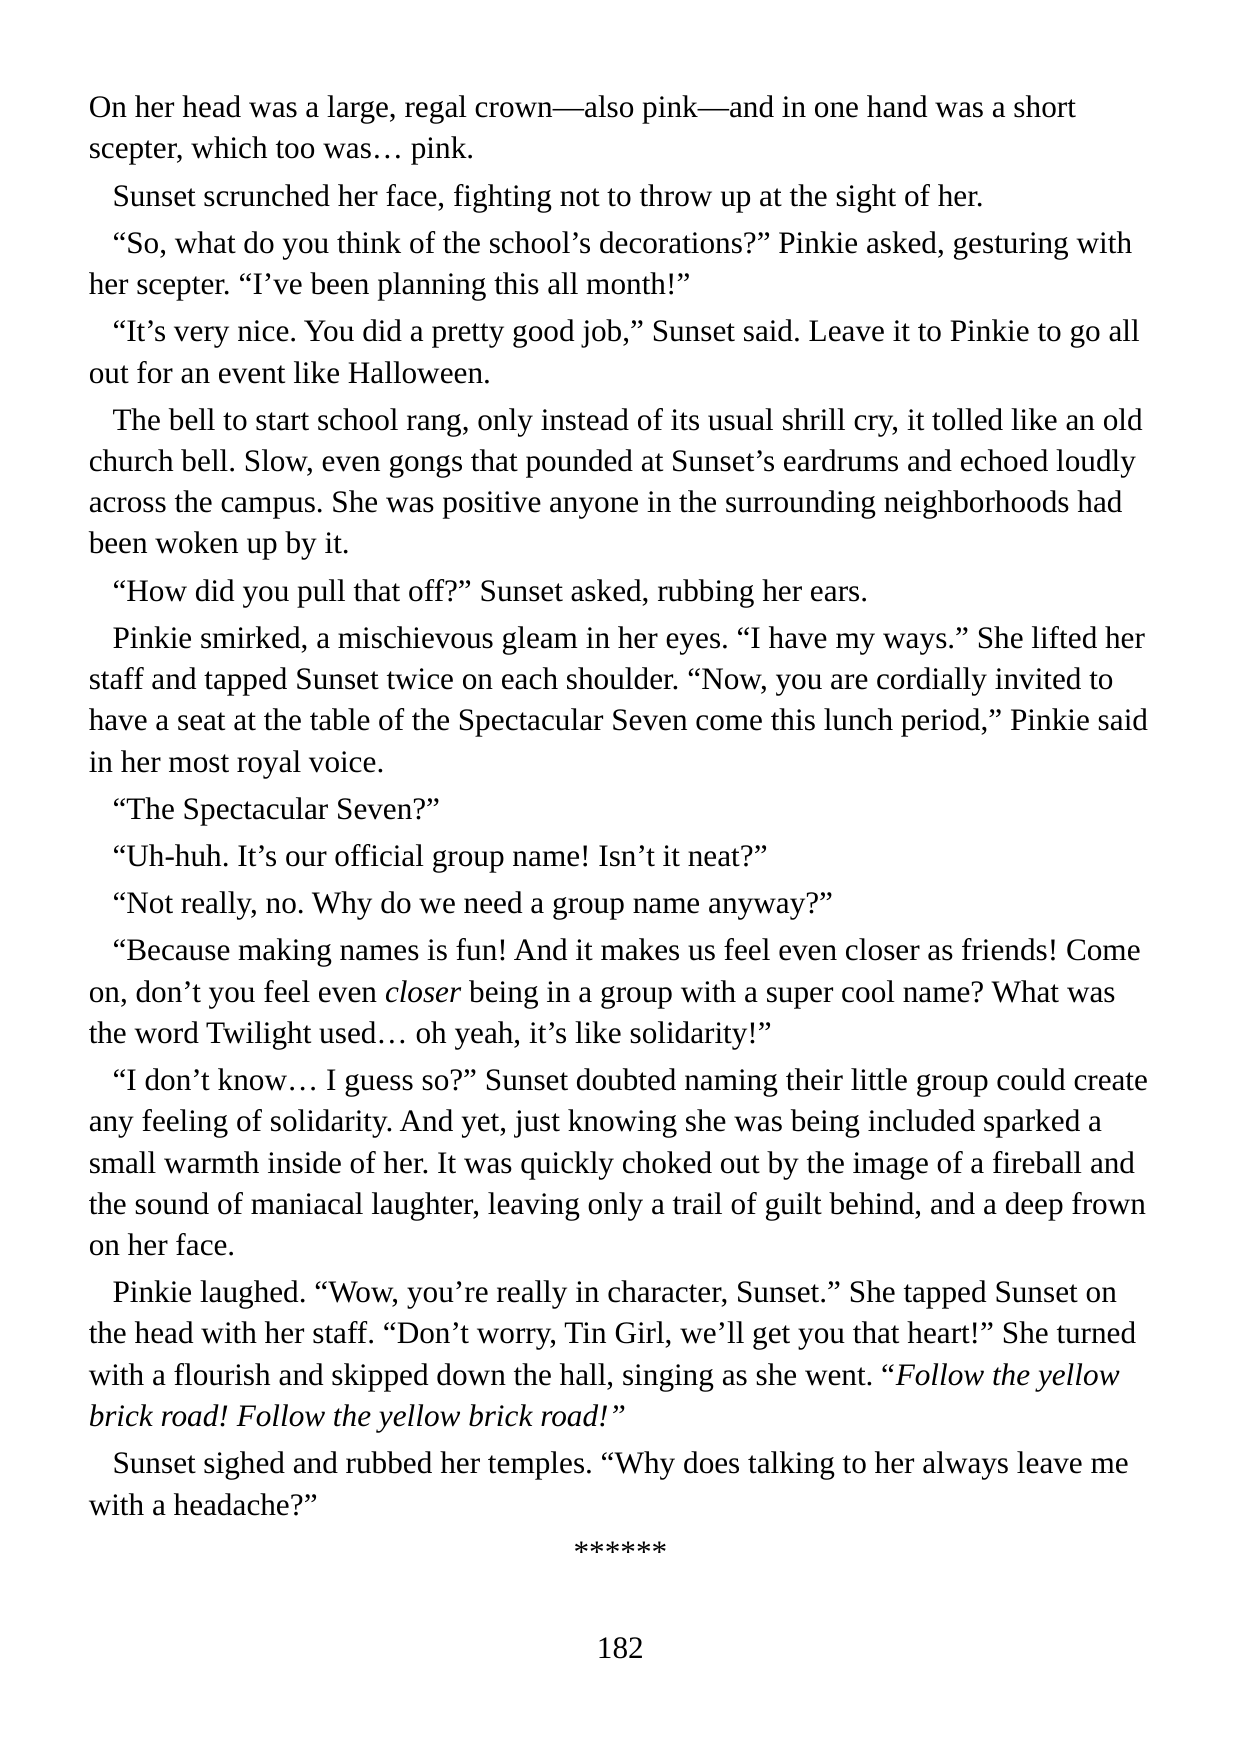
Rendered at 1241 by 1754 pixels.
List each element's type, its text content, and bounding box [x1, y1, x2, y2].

text “Uh-huh. It’s our official group name! Isn’t it neat?” [88, 837, 1152, 873]
text Pinkie smirked, a mischievous gleam in her eyes. “I have my ways.” She lifted her staff and tapped Sunset twice on each shoulder. “Now, you are cordially invited to have a seat at the table of the Spectacular Seven come this lunch period,” Pinkie said in her most royal voice. [88, 619, 1152, 779]
text “So, what do you think of the school’s decorations?” Pinkie asked, gesturing with her scepter. “I’ve been planning this all month!” [88, 224, 1152, 301]
text ****** [88, 1533, 1152, 1569]
text The bell to start school rang, only instead of its usual shrill cry, it tolled like an old church bell. Slow, even gongs that pounded at Sunset’s eardrums and echoed loudly across the campus. She was positive anyone in the surrounding neighborhoods had been woken up by it. [88, 401, 1152, 561]
text Pinkie laughed. “Wow, you’re really in character, Sunset.” She tapped Sunset on the head with her staff. “Don’t worry, Tin Girl, we’ll get you that heart!” She turned with a flourish and skipped down the hall, singing as she went. “Follow the yellow brick road! Follow the yellow brick road!” [88, 1273, 1152, 1433]
text “Because making names is fun! And it makes us feel even closer as friends! Come on, don’t you feel even closer being in a group with a super cool name? What was the word Twilight used… oh yeah, it’s like solidarity!” [88, 932, 1152, 1050]
text “How did you pull that off?” Sunset asked, rubbing her ears. [88, 572, 1152, 608]
text Sunset scrunched her face, fighting not to throw up at the sight of her. [88, 177, 1152, 213]
text “It’s very nice. You did a pretty good job,” Sunset said. Leave it to Pinkie to go all out for an event like Halloween. [88, 313, 1152, 390]
text “I don’t know… I guess so?” Sunset doubted naming their little group could create any feeling of solidarity. And yet, just knowing she was being included sparked a small warmth inside of her. It was quickly choked out by the image of a fireball and the sound of maniacal laughter, leaving only a trail of guilt behind, and a deep frown on her face. [88, 1061, 1152, 1262]
text On her head was a large, regal crown—also pink—and in one hand was a short scepter, which too was… pink. [88, 88, 1152, 166]
text Sunset sighed and rubbed her temples. “Why does talking to her always leave me with a headache?” [88, 1444, 1152, 1522]
text “Not really, no. Why do we need a group name anyway?” [88, 884, 1152, 920]
text “The Spectacular Seven?” [88, 790, 1152, 826]
